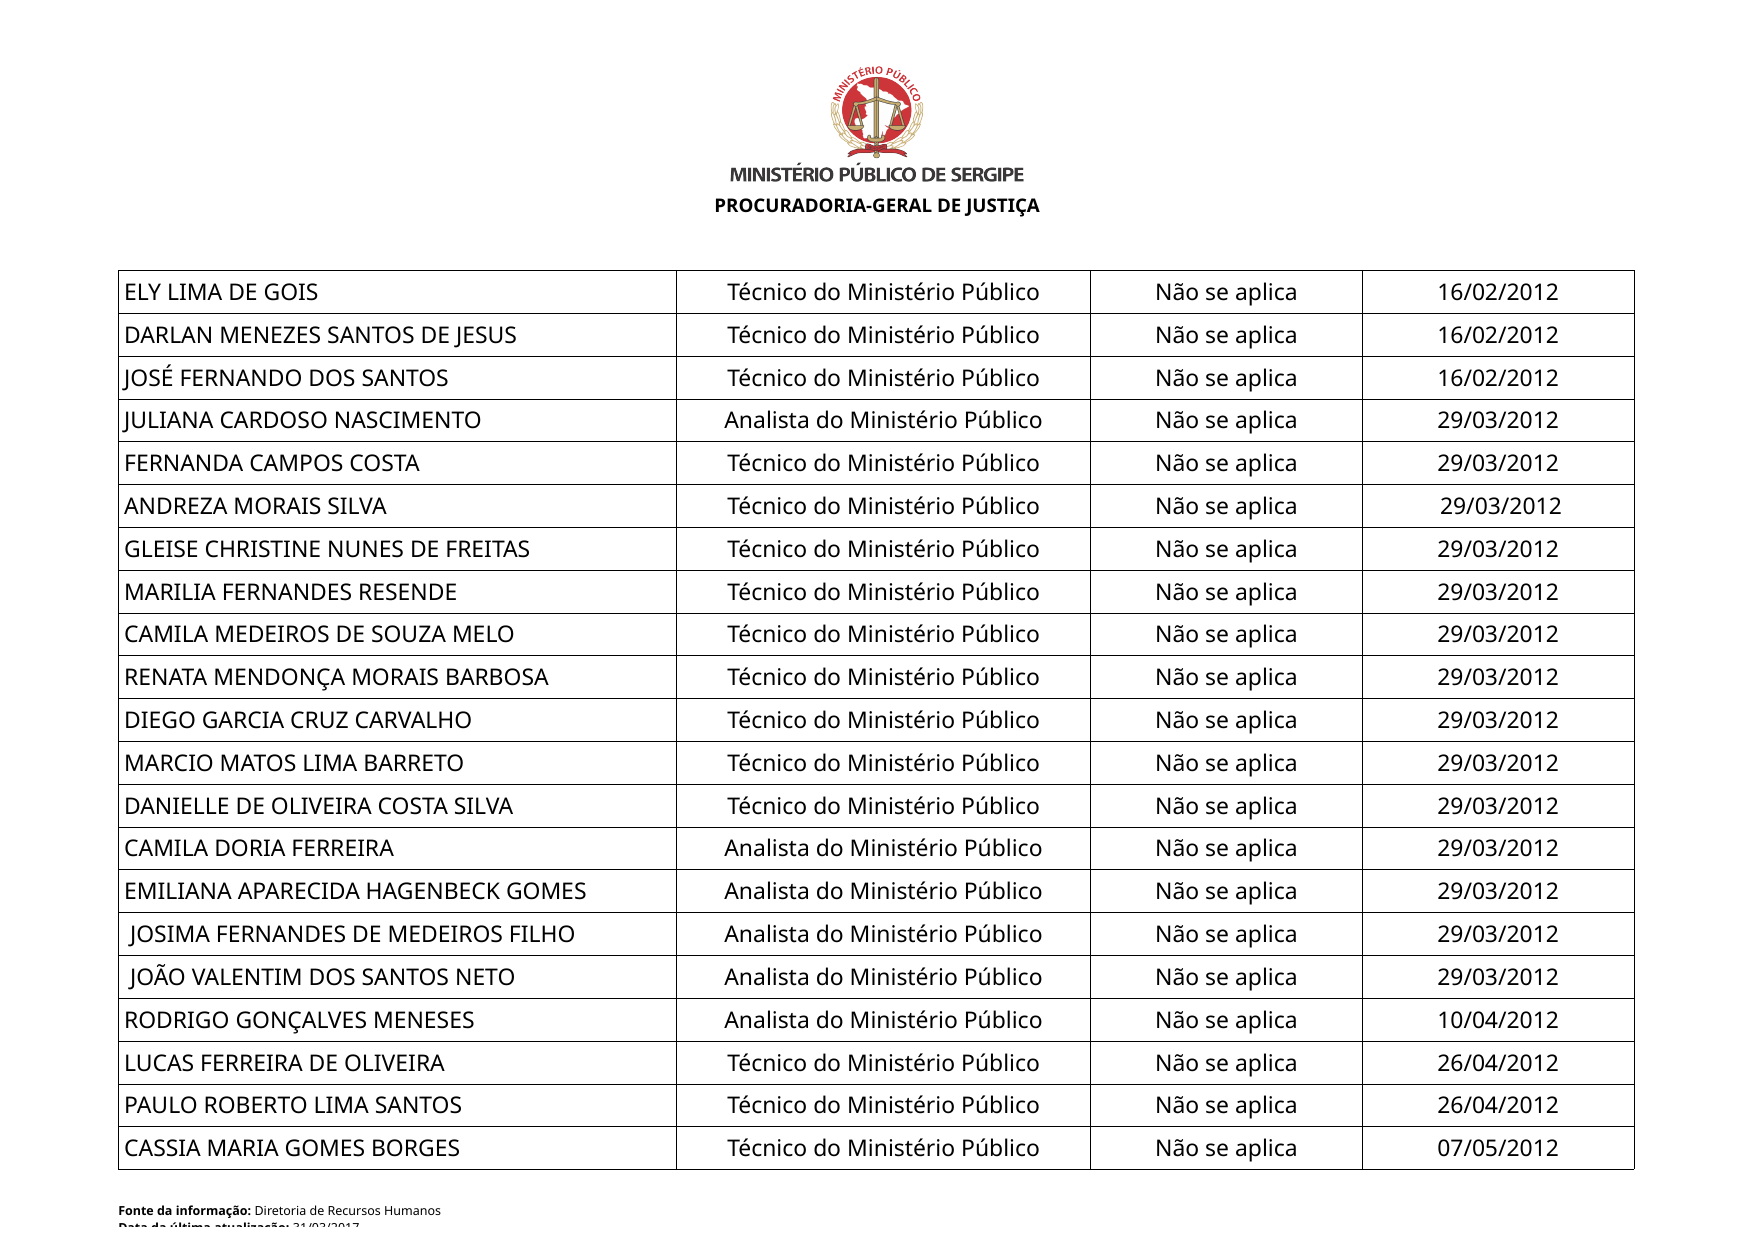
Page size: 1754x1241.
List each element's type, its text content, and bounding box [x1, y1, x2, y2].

table_cell CAMILA MEDEIROS DE SOUZA MELO [119, 614, 676, 655]
table_cell MARILIA FERNANDES RESENDE [119, 571, 676, 612]
table_cell JOSIMA FERNANDES DE MEDEIROS FILHO [119, 913, 676, 955]
table_cell Não se aplica [1091, 357, 1362, 398]
table_cell 16/02/2012 [1363, 357, 1634, 398]
table_cell Técnico do Ministério Público [677, 1085, 1090, 1126]
table_cell Não se aplica [1091, 271, 1362, 313]
table_cell 29/03/2012 [1363, 828, 1634, 869]
table_cell Técnico do Ministério Público [677, 1042, 1090, 1083]
table_cell GLEISE CHRISTINE NUNES DE FREITAS [119, 528, 676, 570]
table_cell Técnico do Ministério Público [677, 571, 1090, 612]
table_cell Analista do Ministério Público [677, 870, 1090, 912]
table_cell RODRIGO GONÇALVES MENESES [119, 999, 676, 1041]
table_cell Não se aplica [1091, 999, 1362, 1041]
table_cell Técnico do Ministério Público [677, 528, 1090, 570]
table_cell Não se aplica [1091, 614, 1362, 655]
table_cell CASSIA MARIA GOMES BORGES [119, 1127, 676, 1169]
table_cell Não se aplica [1091, 528, 1362, 570]
table_cell Não se aplica [1091, 828, 1362, 869]
table_cell 29/03/2012 [1363, 571, 1634, 612]
table_cell Analista do Ministério Público [677, 913, 1090, 955]
table_cell Não se aplica [1091, 870, 1362, 912]
table_cell Não se aplica [1091, 1127, 1362, 1169]
table_cell 29/03/2012 [1363, 442, 1634, 484]
table_cell 29/03/2012 [1363, 614, 1634, 655]
table_cell DARLAN MENEZES SANTOS DE JESUS [119, 314, 676, 356]
table_cell Não se aplica [1091, 913, 1362, 955]
table_cell 29/03/2012 [1363, 870, 1634, 912]
table_cell ELY LIMA DE GOIS [119, 271, 676, 313]
table_cell FERNANDA CAMPOS COSTA [119, 442, 676, 484]
table_cell 29/03/2012 [1363, 528, 1634, 570]
table_cell Técnico do Ministério Público [677, 1127, 1090, 1169]
table_cell RENATA MENDONÇA MORAIS BARBOSA [119, 656, 676, 698]
table_cell PAULO ROBERTO LIMA SANTOS [119, 1085, 676, 1126]
table_cell 29/03/2012 [1363, 656, 1634, 698]
table_cell 29/03/2012 [1363, 400, 1634, 441]
table_cell Analista do Ministério Público [677, 828, 1090, 869]
table_cell Técnico do Ministério Público [677, 442, 1090, 484]
table_cell 29/03/2012 [1363, 785, 1634, 827]
table_cell Não se aplica [1091, 442, 1362, 484]
table_cell 10/04/2012 [1363, 999, 1634, 1041]
table_cell 29/03/2012 [1363, 485, 1634, 527]
table_cell DANIELLE DE OLIVEIRA COSTA SILVA [119, 785, 676, 827]
table_cell Técnico do Ministério Público [677, 357, 1090, 398]
table_cell LUCAS FERREIRA DE OLIVEIRA [119, 1042, 676, 1083]
table_cell Analista do Ministério Público [677, 999, 1090, 1041]
table_cell Não se aplica [1091, 956, 1362, 998]
table_cell Técnico do Ministério Público [677, 699, 1090, 741]
table_cell 26/04/2012 [1363, 1042, 1634, 1083]
table_cell Não se aplica [1091, 485, 1362, 527]
table_cell JULIANA CARDOSO NASCIMENTO [119, 400, 676, 441]
table_cell Analista do Ministério Público [677, 956, 1090, 998]
table_cell Técnico do Ministério Público [677, 614, 1090, 655]
table_cell 29/03/2012 [1363, 699, 1634, 741]
table_cell ANDREZA MORAIS SILVA [119, 485, 676, 527]
table_cell Técnico do Ministério Público [677, 785, 1090, 827]
table_cell CAMILA DORIA FERREIRA [119, 828, 676, 869]
table_cell 29/03/2012 [1363, 913, 1634, 955]
table_cell Técnico do Ministério Público [677, 271, 1090, 313]
table_cell Analista do Ministério Público [677, 400, 1090, 441]
table_cell 26/04/2012 [1363, 1085, 1634, 1126]
table_cell JOÃO VALENTIM DOS SANTOS NETO [119, 956, 676, 998]
table_cell DIEGO GARCIA CRUZ CARVALHO [119, 699, 676, 741]
table_cell 07/05/2012 [1363, 1127, 1634, 1169]
table_cell Não se aplica [1091, 699, 1362, 741]
table_cell Técnico do Ministério Público [677, 656, 1090, 698]
table_cell Não se aplica [1091, 785, 1362, 827]
table_cell JOSÉ FERNANDO DOS SANTOS [119, 357, 676, 398]
table_cell Não se aplica [1091, 656, 1362, 698]
table_cell 29/03/2012 [1363, 742, 1634, 784]
table_cell Técnico do Ministério Público [677, 314, 1090, 356]
table_cell Não se aplica [1091, 1042, 1362, 1083]
picture [730, 66, 1024, 185]
table_cell Não se aplica [1091, 571, 1362, 612]
table_cell Não se aplica [1091, 314, 1362, 356]
table_cell Técnico do Ministério Público [677, 485, 1090, 527]
table_cell Não se aplica [1091, 742, 1362, 784]
table_cell Não se aplica [1091, 1085, 1362, 1126]
table_cell 16/02/2012 [1363, 271, 1634, 313]
table_cell MARCIO MATOS LIMA BARRETO [119, 742, 676, 784]
table_cell EMILIANA APARECIDA HAGENBECK GOMES [119, 870, 676, 912]
table_cell Técnico do Ministério Público [677, 742, 1090, 784]
table_cell 29/03/2012 [1363, 956, 1634, 998]
table_cell 16/02/2012 [1363, 314, 1634, 356]
table_cell Não se aplica [1091, 400, 1362, 441]
